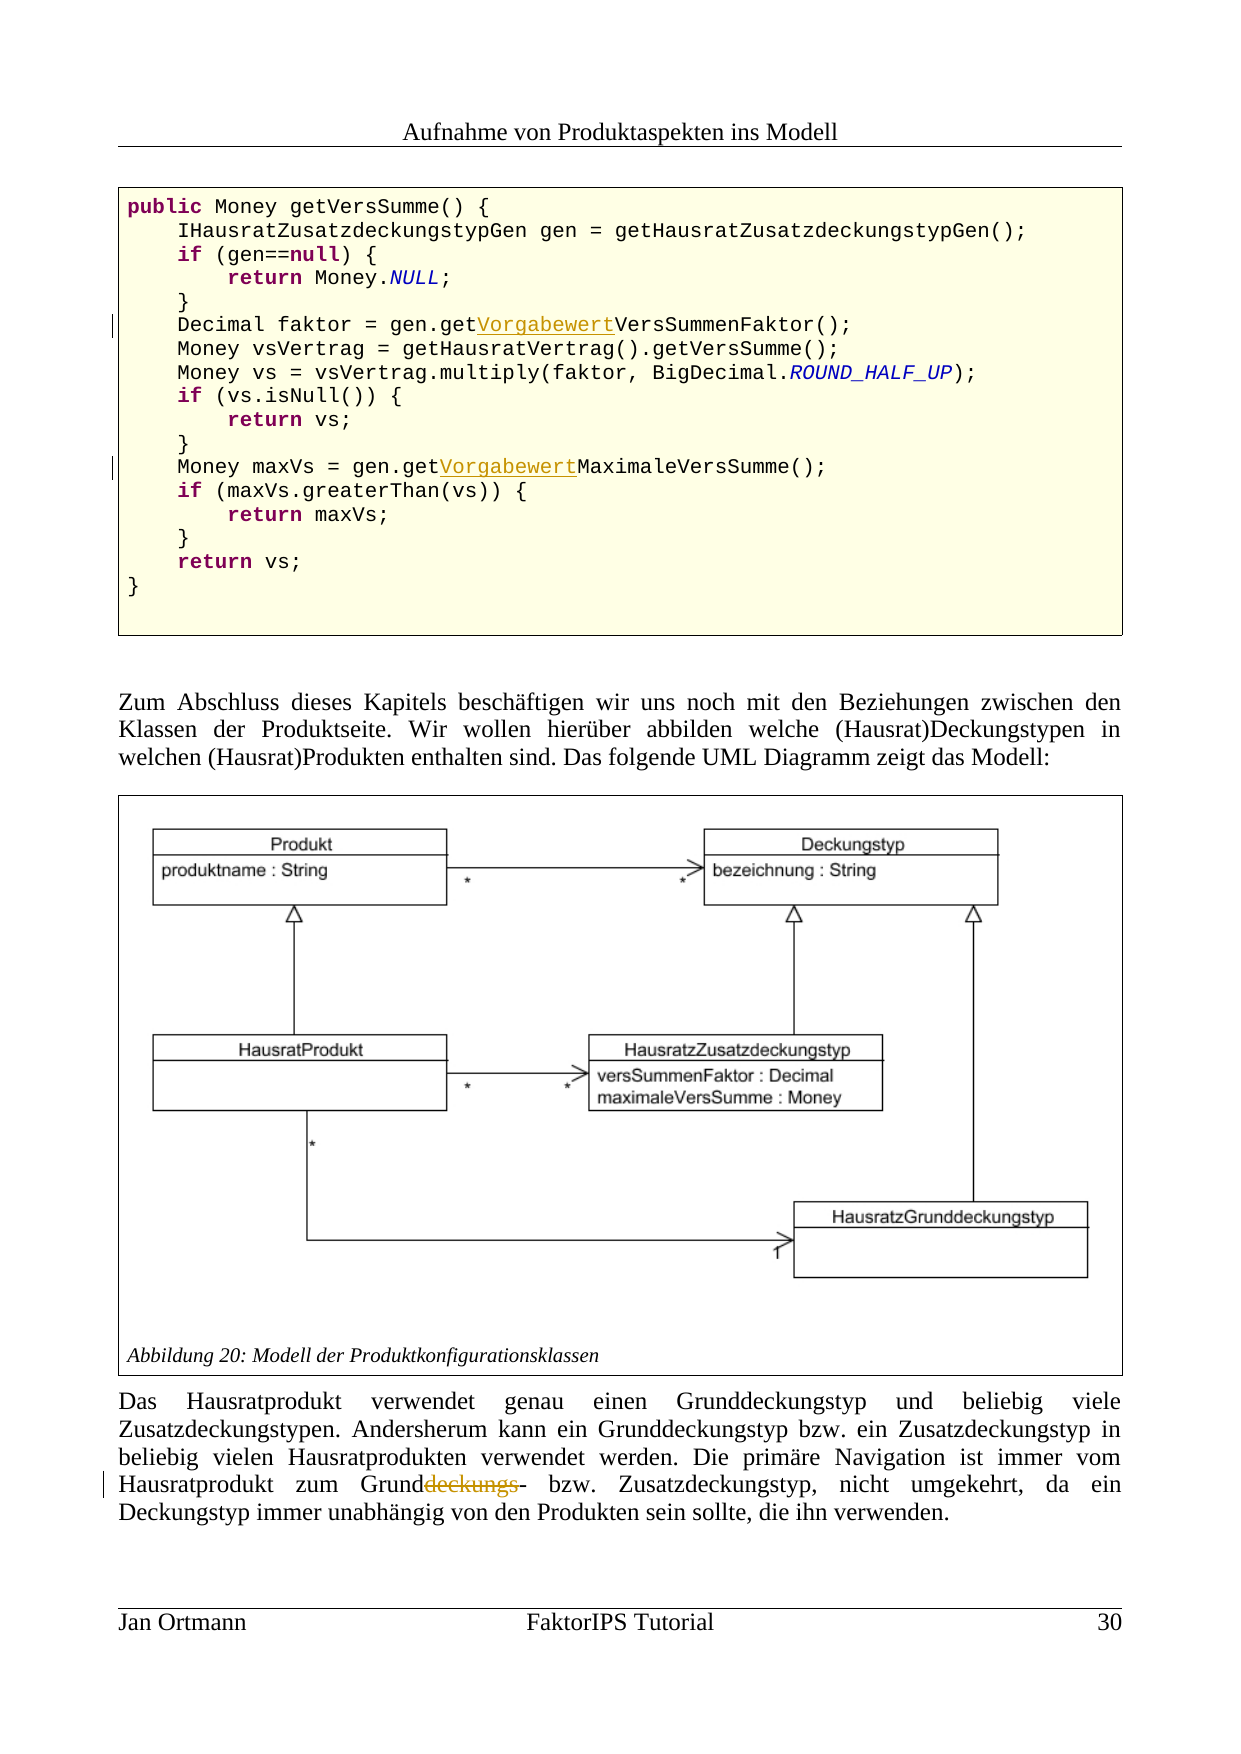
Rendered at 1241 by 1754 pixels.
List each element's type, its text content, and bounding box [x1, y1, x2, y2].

text } [127, 291, 1113, 314]
text Money vs = vsVertrag.multiply(faktor, BigDecimal.ROUND_HALF_UP); [127, 362, 1113, 385]
text Decimal faktor = gen.getVorgabewertVersSummenFaktor(); [127, 314, 1113, 338]
text } [127, 433, 1113, 456]
text return Money.NULL; [127, 267, 1113, 291]
picture [127, 804, 1113, 1304]
text return vs; [127, 551, 1113, 574]
text if (vs.isNull()) { [127, 385, 1113, 409]
text return maxVs; [127, 504, 1113, 527]
text Das Hausratprodukt verwendet genau einen Grunddeckungstyp und beliebig viele Zusatzdeckungstypen. Andersherum kann ein Grunddeckungstyp bzw. ein Zusatzdeckungstyp in beliebig vielen Hausratprodukten verwendet werden. Die primäre Navigation ist immer vom Hausratprodukt zum Grund- bzw. Zusatzdeckungstyp, nicht umgekehrt, da ein Deckungstyp immer unabhängig von den Produkten sein sollte, die ihn verwenden. [118, 1376, 1122, 1526]
text IHausratZusatzdeckungstypGen gen = getHausratZusatzdeckungstypGen(); [127, 220, 1113, 243]
text if (maxVs.greaterThan(vs)) { [127, 480, 1113, 504]
text [119, 796, 1122, 1375]
text public Money getVersSumme() { [127, 196, 1113, 220]
text } [127, 574, 1113, 598]
text [118, 783, 1122, 795]
text } [127, 527, 1113, 551]
text Abbildung 20: Modell der Produktkonfigurationsklassen [127, 1343, 1113, 1367]
text if (gen==null) { [127, 243, 1113, 267]
text Money vsVertrag = getHausratVertrag().getVersSumme(); [127, 338, 1113, 362]
text Zum Abschluss dieses Kapitels beschäftigen wir uns noch mit den Beziehungen zwischen den Klassen der Produktseite. Wir wollen hierüber abbilden welche (Hausrat)Deckungstypen in welchen (Hausrat)Produkten enthalten sind. Das folgende UML Diagramm zeigt das Modell: [118, 688, 1122, 771]
text return vs; [127, 409, 1113, 433]
text Money maxVs = gen.getVorgabewertMaximaleVersSumme(); [127, 456, 1113, 480]
